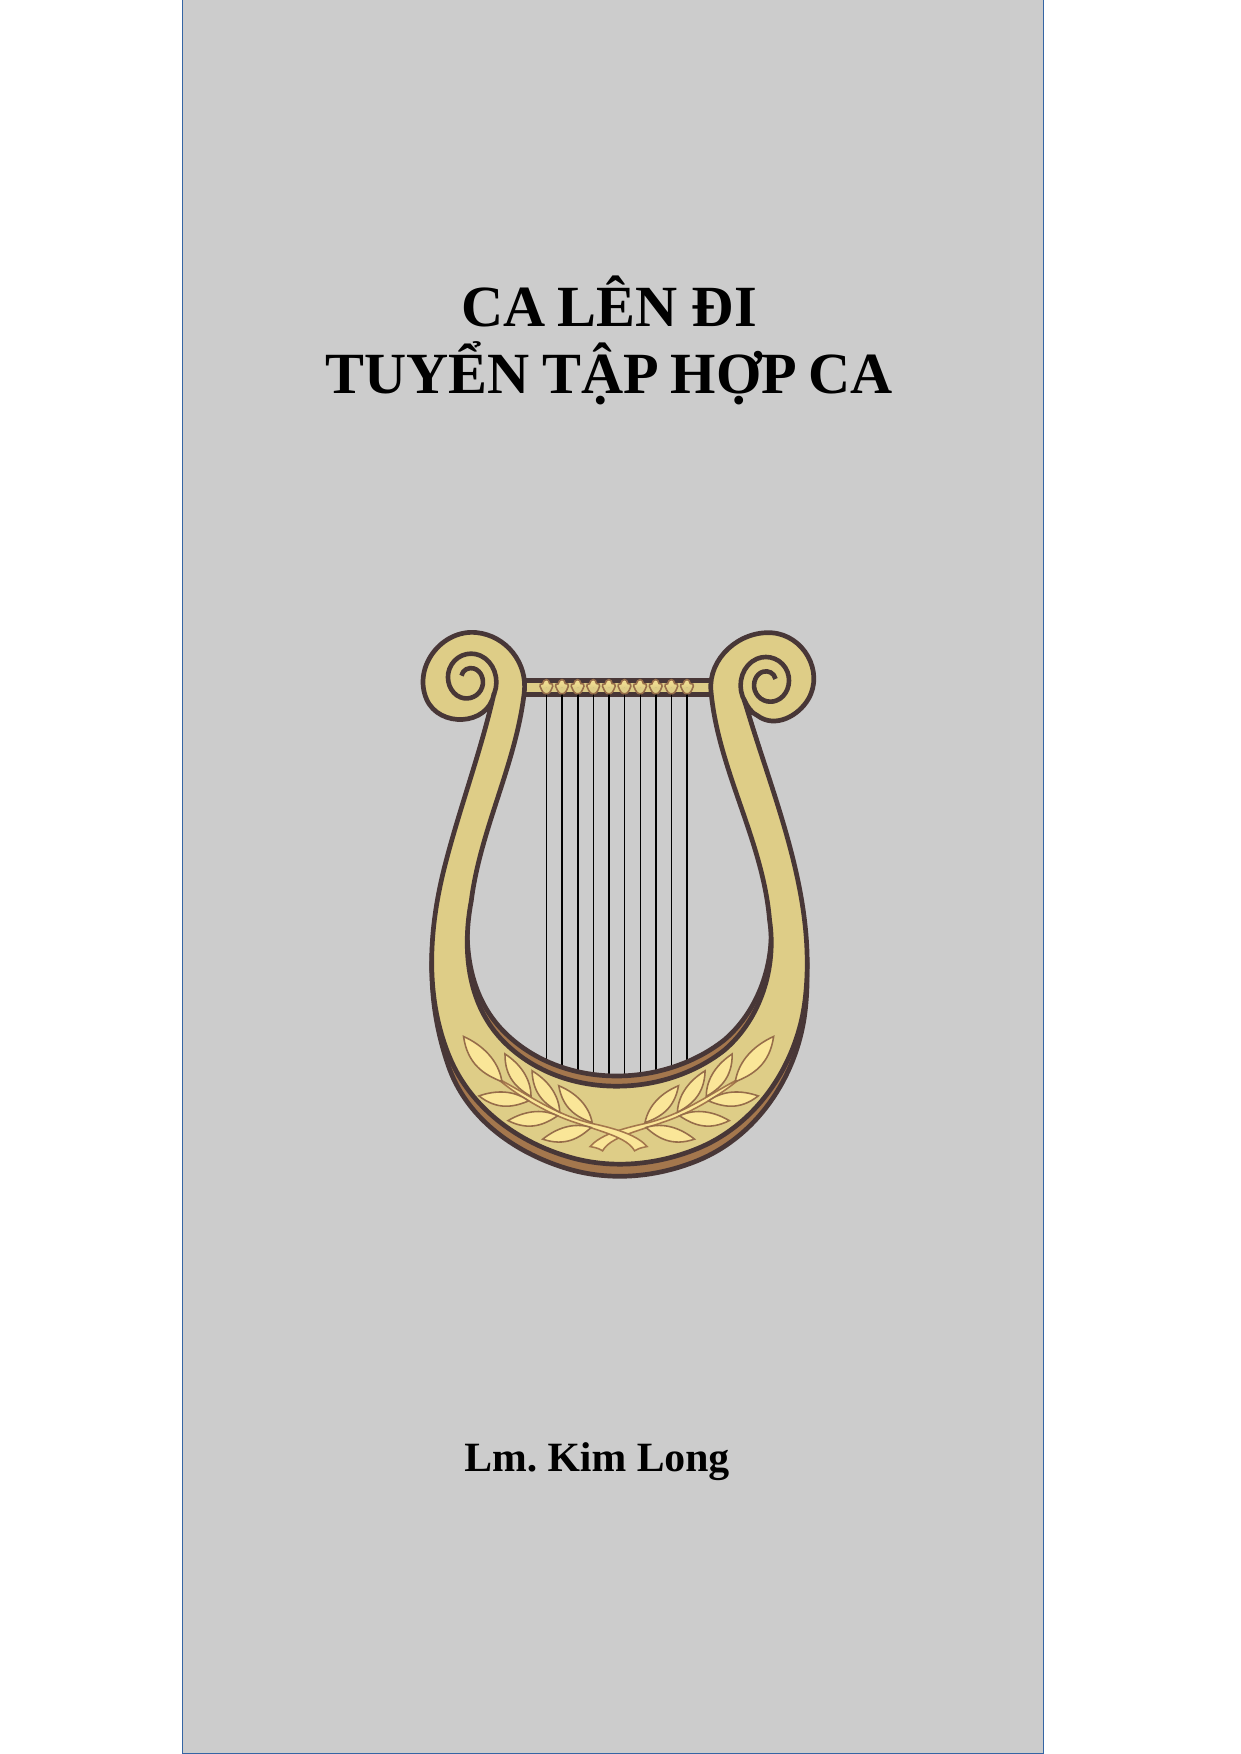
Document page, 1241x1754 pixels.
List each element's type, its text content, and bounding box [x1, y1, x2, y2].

text Lm. Kim Long [315, 1433, 878, 1481]
text TUYỂN TẬP HỢP CA [299, 339, 919, 406]
text CA LÊN ĐI [299, 272, 919, 339]
